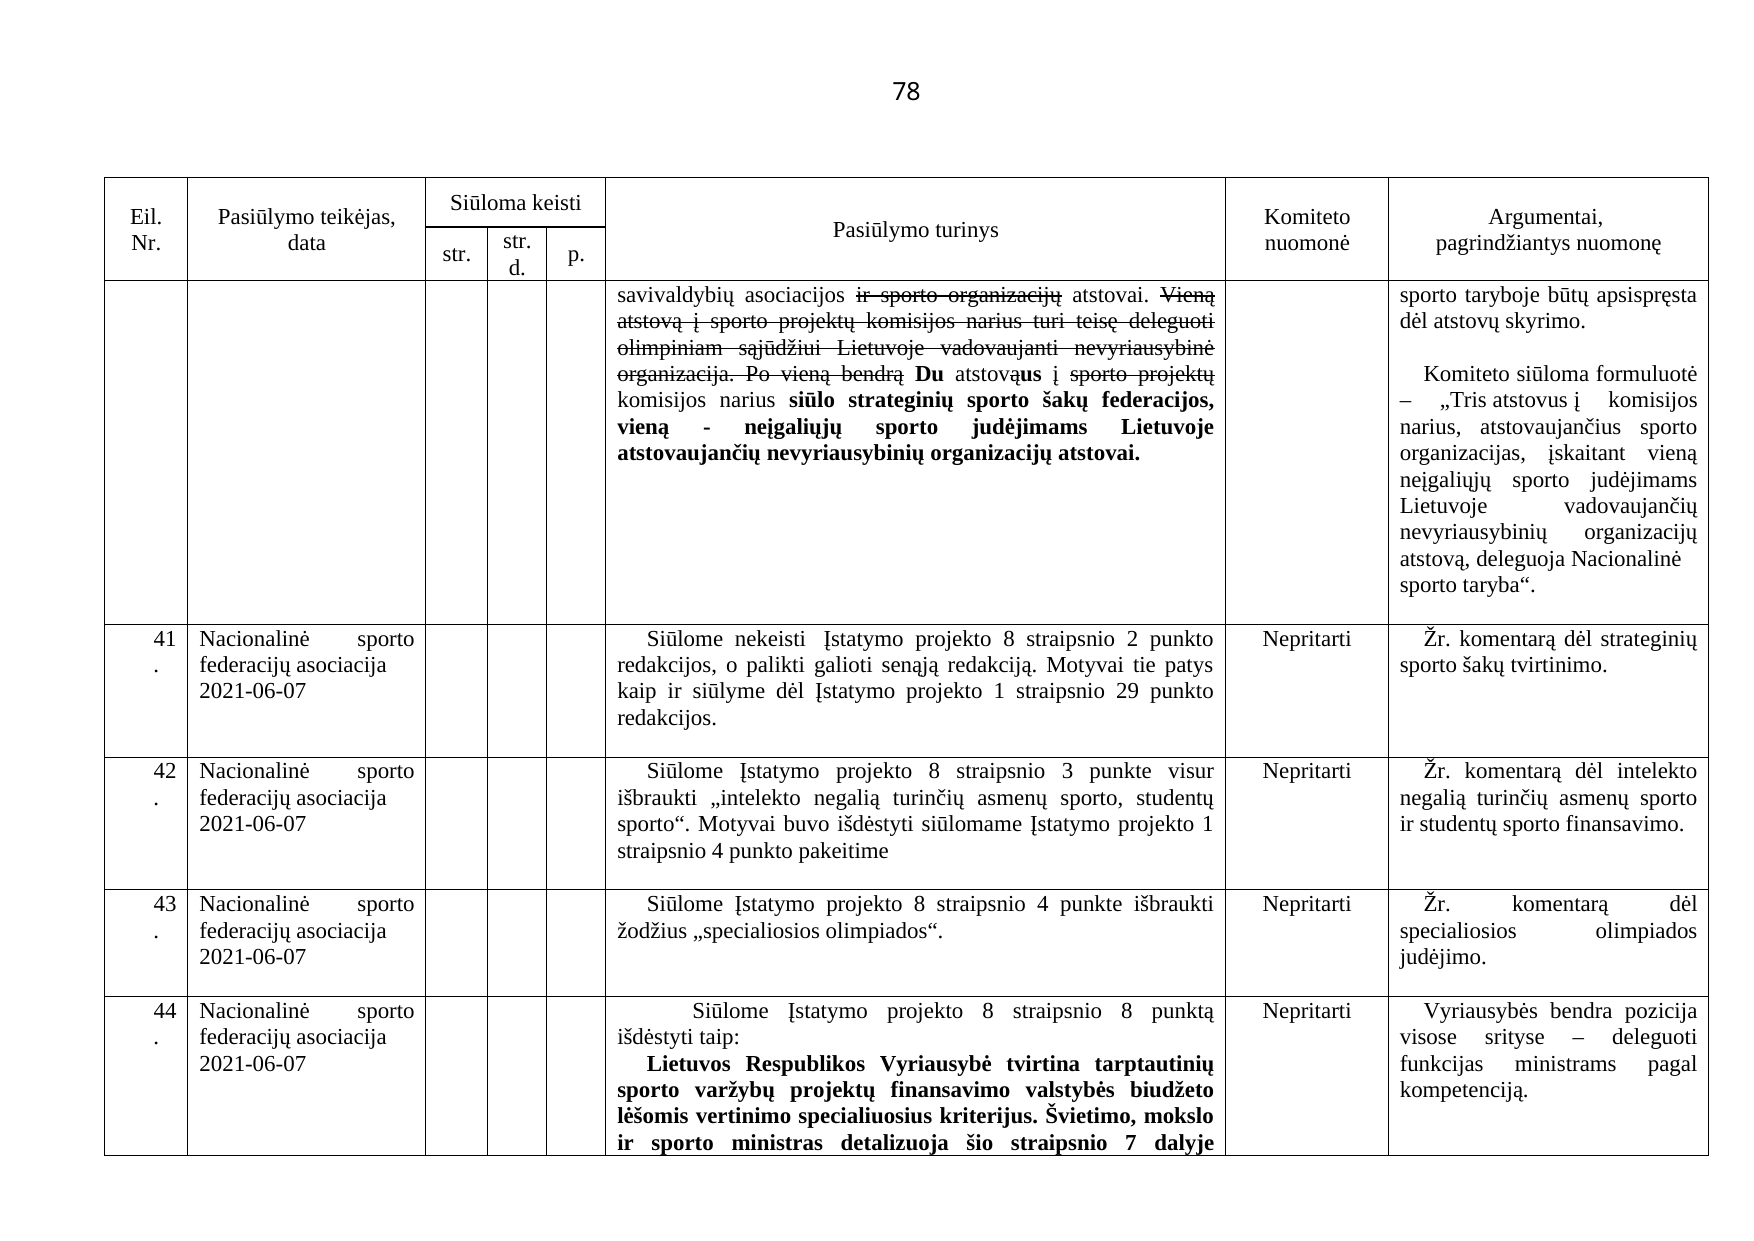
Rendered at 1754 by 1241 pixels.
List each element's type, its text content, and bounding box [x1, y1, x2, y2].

table_cell [105, 758, 187, 889]
table_cell [188, 281, 425, 624]
table_cell str. [426, 228, 487, 280]
table_header Komiteto nuomonė [1226, 178, 1388, 280]
table_cell sporto taryboje būtų apsispręsta dėl atstovų skyrimo. Komiteto siūloma formuluotė – „Tris atstovus į komisijos narius, atstovaujančius sporto organizacijas, įskaitant vieną neįgaliųjų sporto judėjimams Lietuvoje vadovaujančių nevyriausybinių organizacijų atstovą, deleguoja Nacionalinė sporto taryba“. [1389, 281, 1708, 624]
table_cell [488, 281, 546, 624]
table_cell Nepritarti [1226, 625, 1388, 757]
table_cell Nepritarti [1226, 758, 1388, 889]
table_cell [1226, 281, 1388, 624]
table_header Pasiūlymo teikėjas, data [188, 178, 425, 280]
table_cell [488, 890, 546, 996]
table_header Siūloma keisti [426, 178, 605, 226]
table_cell [105, 997, 187, 1155]
table_cell Vyriausybės bendra pozicija visose srityse – deleguoti funkcijas ministrams pagal kompetenciją. [1389, 997, 1708, 1155]
table_cell [488, 625, 546, 757]
table_cell savivaldybių asociacijos ir sporto organizacijų atstovai. Vieną atstovą į sporto projektų komisijos narius turi teisę deleguoti olimpiniam sąjūdžiui Lietuvoje vadovaujanti nevyriausybinė organizacija. Po vieną bendrą Du atstovąus į sporto projektų komisijos narius siūlo strateginių sporto šakų federacijos, vieną - neįgaliųjų sporto judėjimams Lietuvoje atstovaujančių nevyriausybinių organizacijų atstovai. [606, 281, 1225, 624]
table_cell [426, 890, 487, 996]
table_cell [547, 281, 605, 624]
table_cell Nacionalinė sporto federacijų asociacija 2021-06-07 [188, 758, 425, 889]
table_cell Žr. komentarą dėl intelekto negalią turinčių asmenų sporto ir studentų sporto finansavimo. [1389, 758, 1708, 889]
table_cell str. d. [488, 228, 546, 280]
table_header Pasiūlymo turinys [606, 178, 1225, 280]
table_cell p. [547, 228, 605, 280]
table_cell [105, 281, 187, 624]
table_cell Nepritarti [1226, 890, 1388, 996]
table_header Eil. Nr. [105, 178, 187, 280]
table_cell [547, 997, 605, 1155]
table_cell Nacionalinė sporto federacijų asociacija 2021-06-07 [188, 890, 425, 996]
table_cell [488, 758, 546, 889]
table_cell Nacionalinė sporto federacijų asociacija 2021-06-07 [188, 625, 425, 757]
table_cell Siūlome Įstatymo projekto 8 straipsnio 4 punkte išbraukti žodžius „specialiosios olimpiados“. [606, 890, 1225, 996]
table_cell Žr. komentarą dėl specialiosios olimpiados judėjimo. [1389, 890, 1708, 996]
table_cell [426, 997, 487, 1155]
table_cell Nacionalinė sporto federacijų asociacija 2021-06-07 [188, 997, 425, 1155]
table_cell [547, 758, 605, 889]
table_cell Žr. komentarą dėl strateginių sporto šakų tvirtinimo. [1389, 625, 1708, 757]
table_cell [547, 890, 605, 996]
table_cell [105, 890, 187, 996]
table_cell Siūlome Įstatymo projekto 8 straipsnio 8 punktą išdėstyti taip: Lietuvos Respublikos Vyriausybė tvirtina tarptautinių sporto varžybų projektų finansavimo valstybės biudžeto lėšomis vertinimo specialiuosius kriterijus. Švietimo, mokslo ir sporto ministras detalizuoja šio straipsnio 7 dalyje [606, 997, 1225, 1155]
table_cell [488, 997, 546, 1155]
table_cell [547, 625, 605, 757]
table_cell [426, 281, 487, 624]
table_cell [426, 758, 487, 889]
table_header Argumentai, pagrindžiantys nuomonę [1389, 178, 1708, 280]
table_cell Nepritarti [1226, 997, 1388, 1155]
table_cell [426, 625, 487, 757]
table_cell Siūlome Įstatymo projekto 8 straipsnio 3 punkte visur išbraukti „intelekto negalią turinčių asmenų sporto, studentų sporto“. Motyvai buvo išdėstyti siūlomame Įstatymo projekto 1 straipsnio 4 punkto pakeitime [606, 758, 1225, 889]
table_cell [105, 625, 187, 757]
table_cell Siūlome nekeisti Įstatymo projekto 8 straipsnio 2 punkto redakcijos, o palikti galioti senąją redakciją. Motyvai tie patys kaip ir siūlyme dėl Įstatymo projekto 1 straipsnio 29 punkto redakcijos. [606, 625, 1225, 757]
